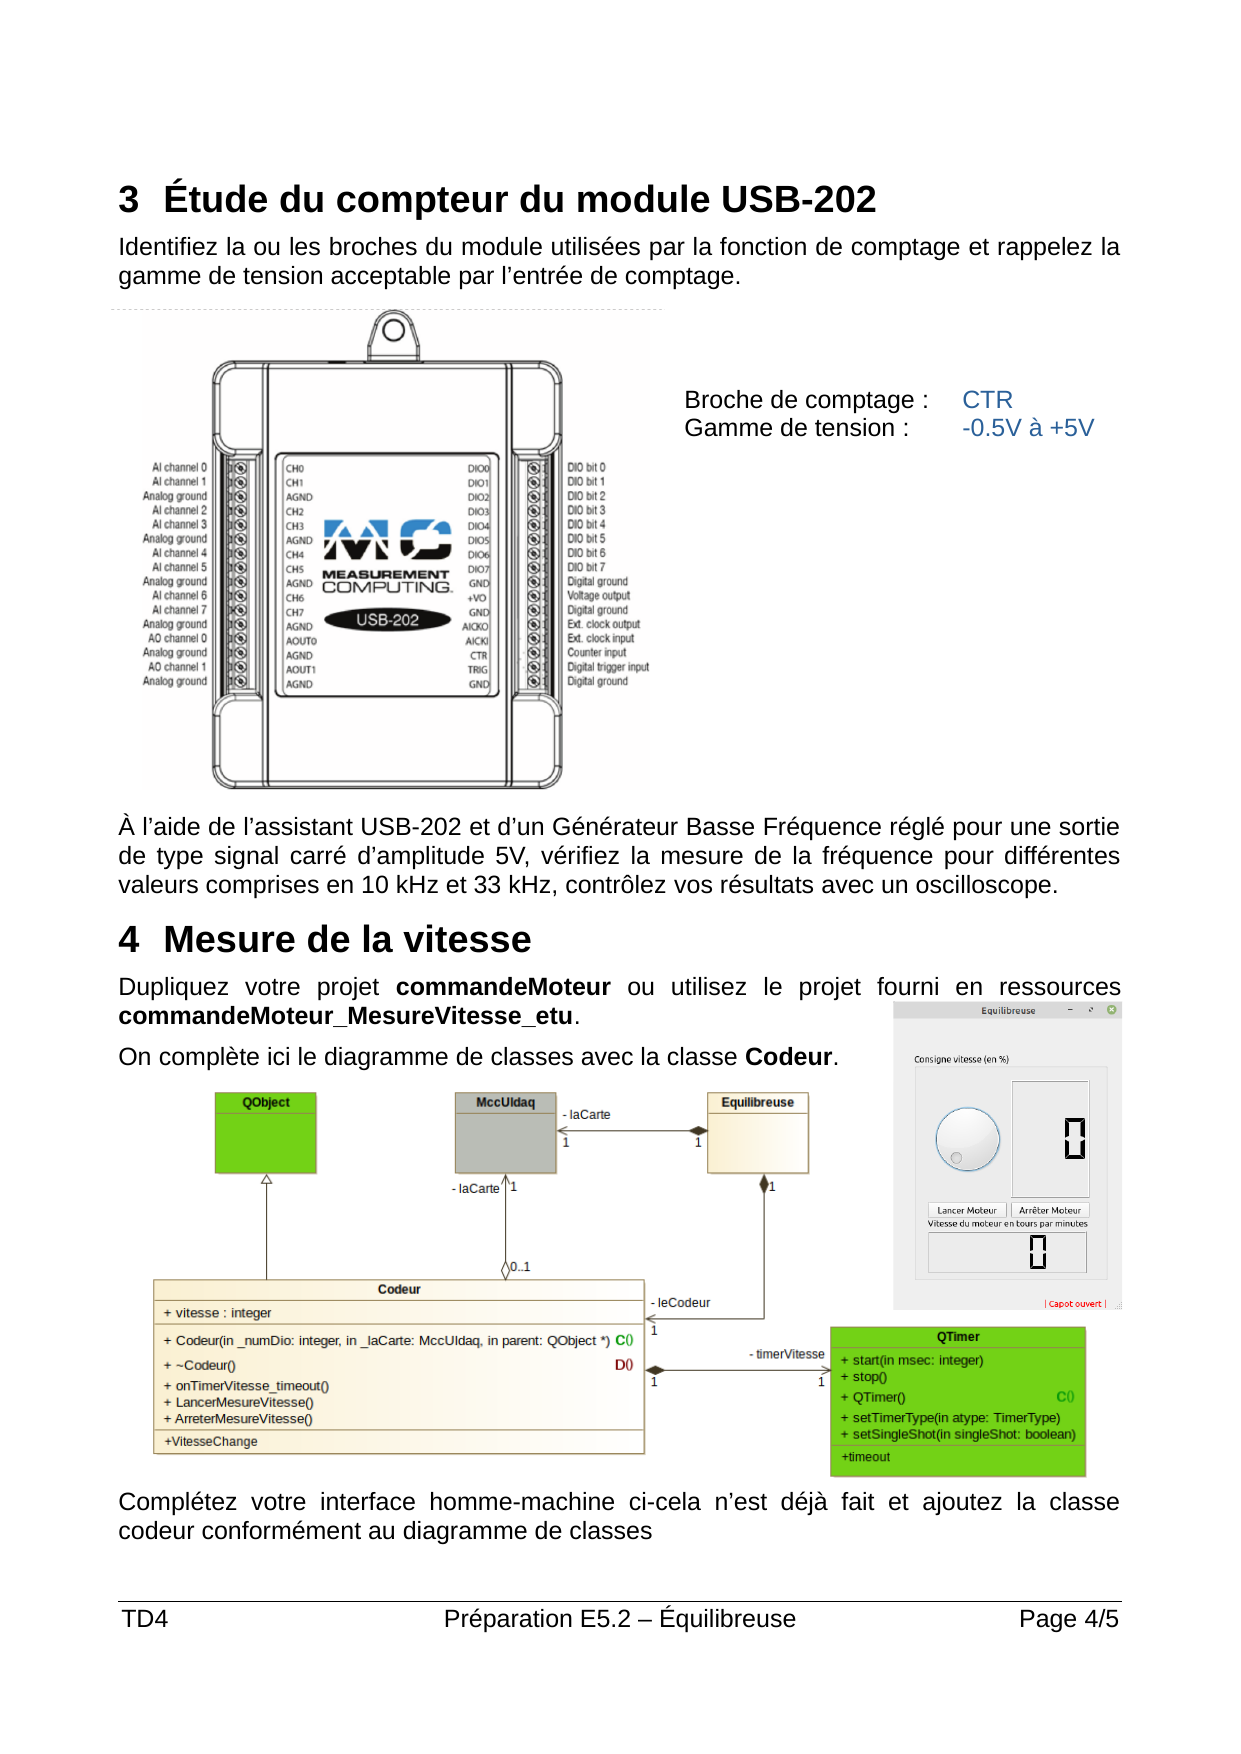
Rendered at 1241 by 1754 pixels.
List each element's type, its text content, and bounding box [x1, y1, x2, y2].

table_header Broche de comptage : [684, 385, 962, 413]
text Complétez votre interface homme-machine ci-cela n’est déjà fait et ajoutez la classe codeur conformément au diagramme de classes [118, 1488, 1122, 1545]
picture [143, 1001, 1123, 1488]
picture [109, 309, 665, 792]
text Identifiez la ou les broches du module utilisées par la fonction de comptage et rappelez la gamme de tension acceptable par l’entrée de comptage. [118, 232, 1122, 290]
text À l’aide de l’assistant USB-202 et d’un Générateur Basse Fréquence réglé pour une sortie de type signal carré d’amplitude 5V, vérifiez la mesure de la fréquence pour différentes valeurs comprises en 10 kHz et 33 kHz, contrôlez vos résultats avec un oscilloscope. [118, 812, 1122, 899]
subtitle Étude du compteur du module USB-202 [118, 176, 1122, 220]
table_cell -0.5V à +5V [962, 413, 1123, 442]
text On complète ici le diagramme de classes avec la classe Codeur. [118, 1042, 893, 1070]
table_header CTR [962, 385, 1123, 413]
subtitle Mesure de la vitesse [118, 916, 1122, 960]
text Dupliquez votre projet commandeMoteur ou utilisez le projet fourni en ressources commandeMoteur_MesureVitesse_etu. [118, 972, 1122, 1030]
table_cell Gamme de tension : [684, 413, 962, 442]
